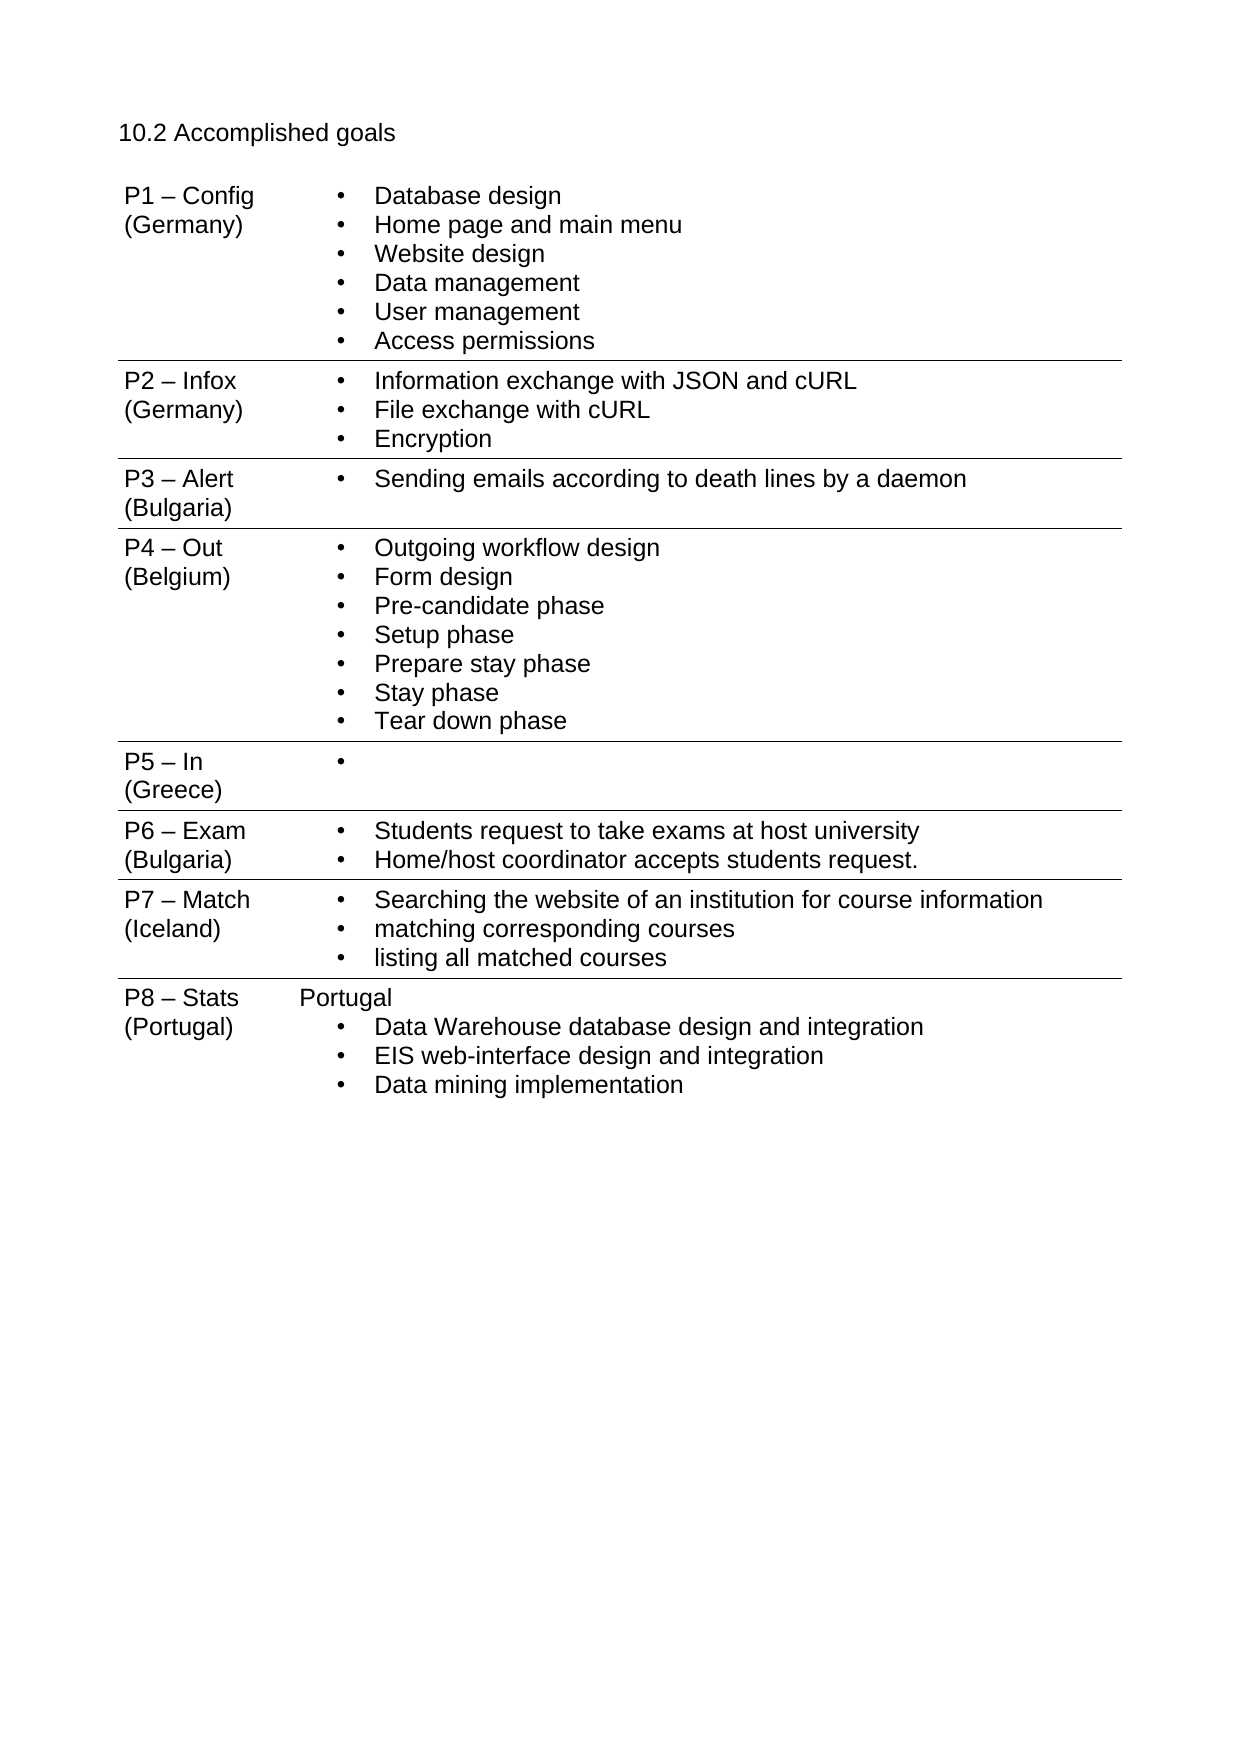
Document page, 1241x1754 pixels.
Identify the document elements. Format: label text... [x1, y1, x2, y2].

table_cell Sending emails according to death lines by a daemon [294, 459, 1122, 527]
text 10.2 Accomplished goals [118, 118, 1122, 147]
table_cell P5 – In (Greece) [118, 742, 293, 810]
table_cell Outgoing workflow design Form design Pre-candidate phase Setup phase Prepare stay phase Stay phase Tear down phase [294, 529, 1122, 741]
table_cell Portugal Data Warehouse database design and integration EIS web-interface design and integration Data mining implementation [294, 979, 1122, 1104]
table_header P1 – Config (Germany) [118, 176, 293, 360]
table_cell P4 – Out (Belgium) [118, 529, 293, 741]
table_cell P7 – Match (Iceland) [118, 880, 293, 977]
table_cell Searching the website of an institution for course information matching corresponding courses listing all matched courses [294, 880, 1122, 977]
table_cell Information exchange with JSON and cURL File exchange with cURL Encryption [294, 361, 1122, 458]
table_cell P2 – Infox (Germany) [118, 361, 293, 458]
table_cell P3 – Alert (Bulgaria) [118, 459, 293, 527]
table_cell Students request to take exams at host university Home/host coordinator accepts students request. [294, 811, 1122, 879]
table_cell [294, 742, 1122, 810]
table_header Database design Home page and main menu Website design Data management User management Access permissions [294, 176, 1122, 360]
table_cell P8 – Stats (Portugal) [118, 979, 293, 1104]
table_cell P6 – Exam (Bulgaria) [118, 811, 293, 879]
